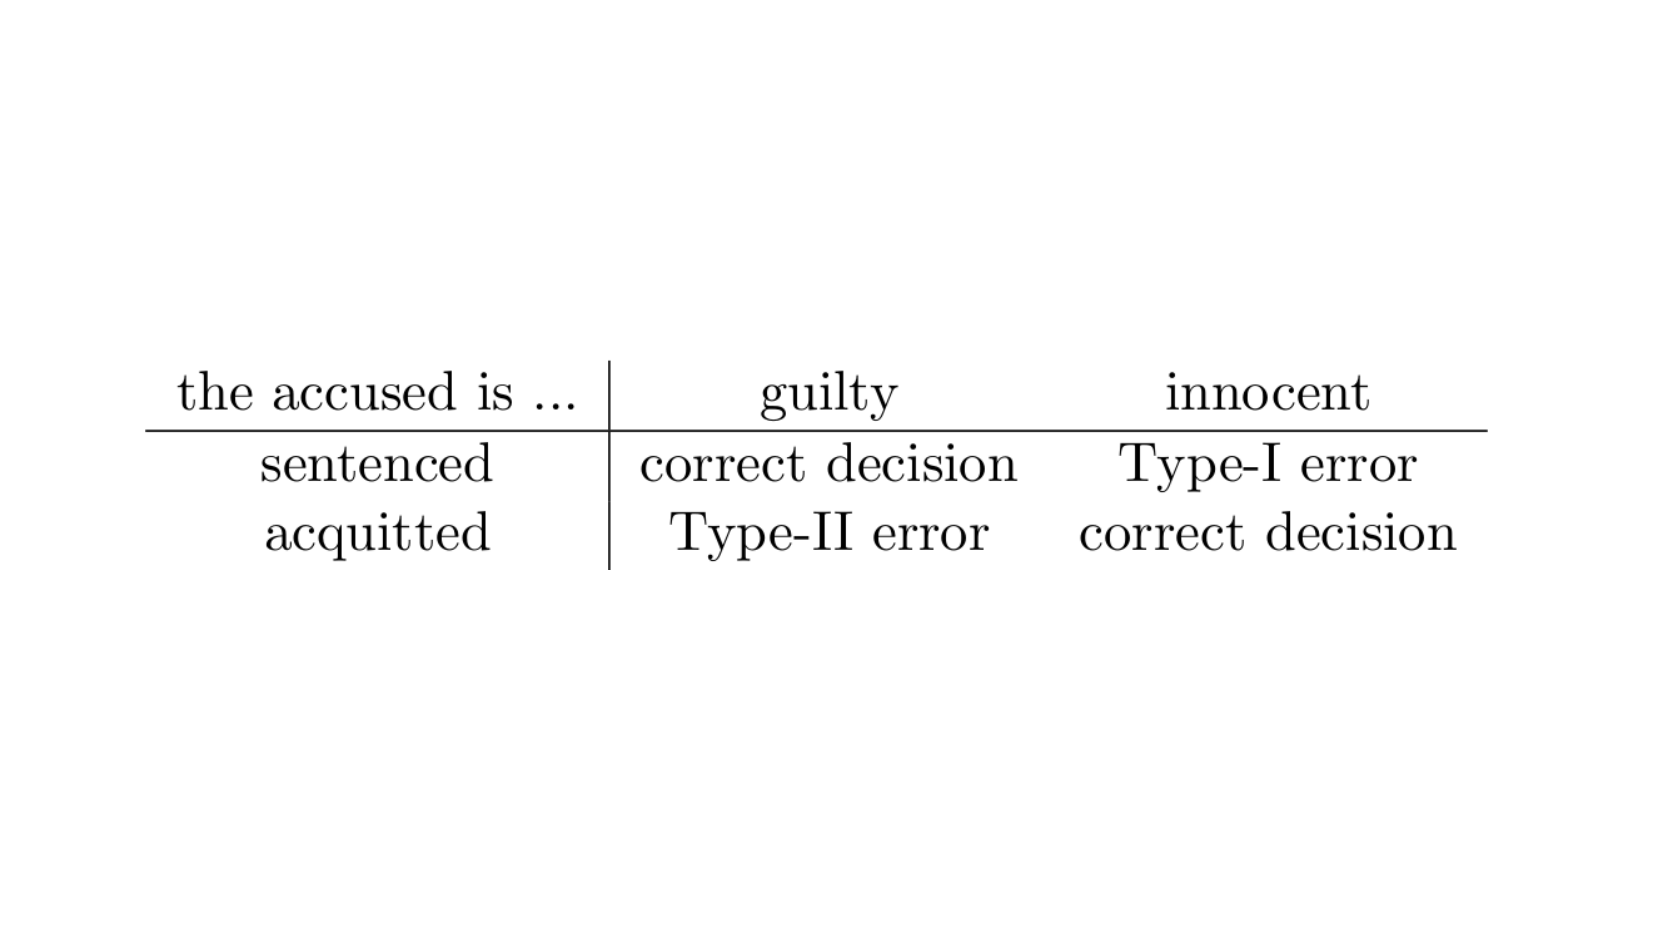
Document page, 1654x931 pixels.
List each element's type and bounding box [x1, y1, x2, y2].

picture [129, 357, 1508, 570]
